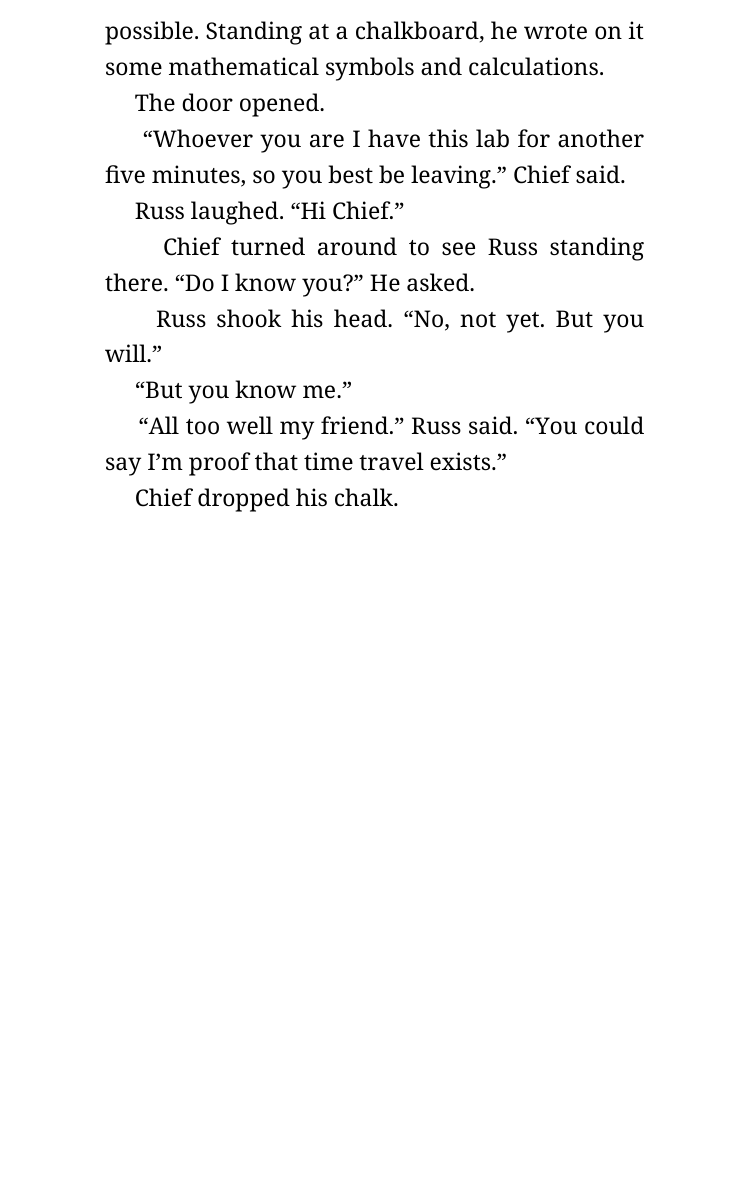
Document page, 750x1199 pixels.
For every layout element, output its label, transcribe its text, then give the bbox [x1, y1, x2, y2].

text Chief dropped his chalk. [105, 482, 645, 513]
text “Whoever you are I have this lab for another five minutes, so you best be leaving.” Chief said. [105, 123, 645, 190]
text “But you know me.” [105, 374, 645, 406]
text possible. Standing at a chalkboard, he wrote on it some mathematical symbols and calculations. [105, 15, 645, 82]
text Chief turned around to see Russ standing there. “Do I know you?” He asked. [105, 231, 645, 298]
text Russ shook his head. “No, not yet. But you will.” [105, 302, 645, 370]
text The door opened. [105, 87, 645, 118]
text Russ laughed. “Hi Chief.” [105, 195, 645, 226]
text “All too well my friend.” Russ said. “You could say I’m proof that time travel exists.” [105, 410, 645, 477]
